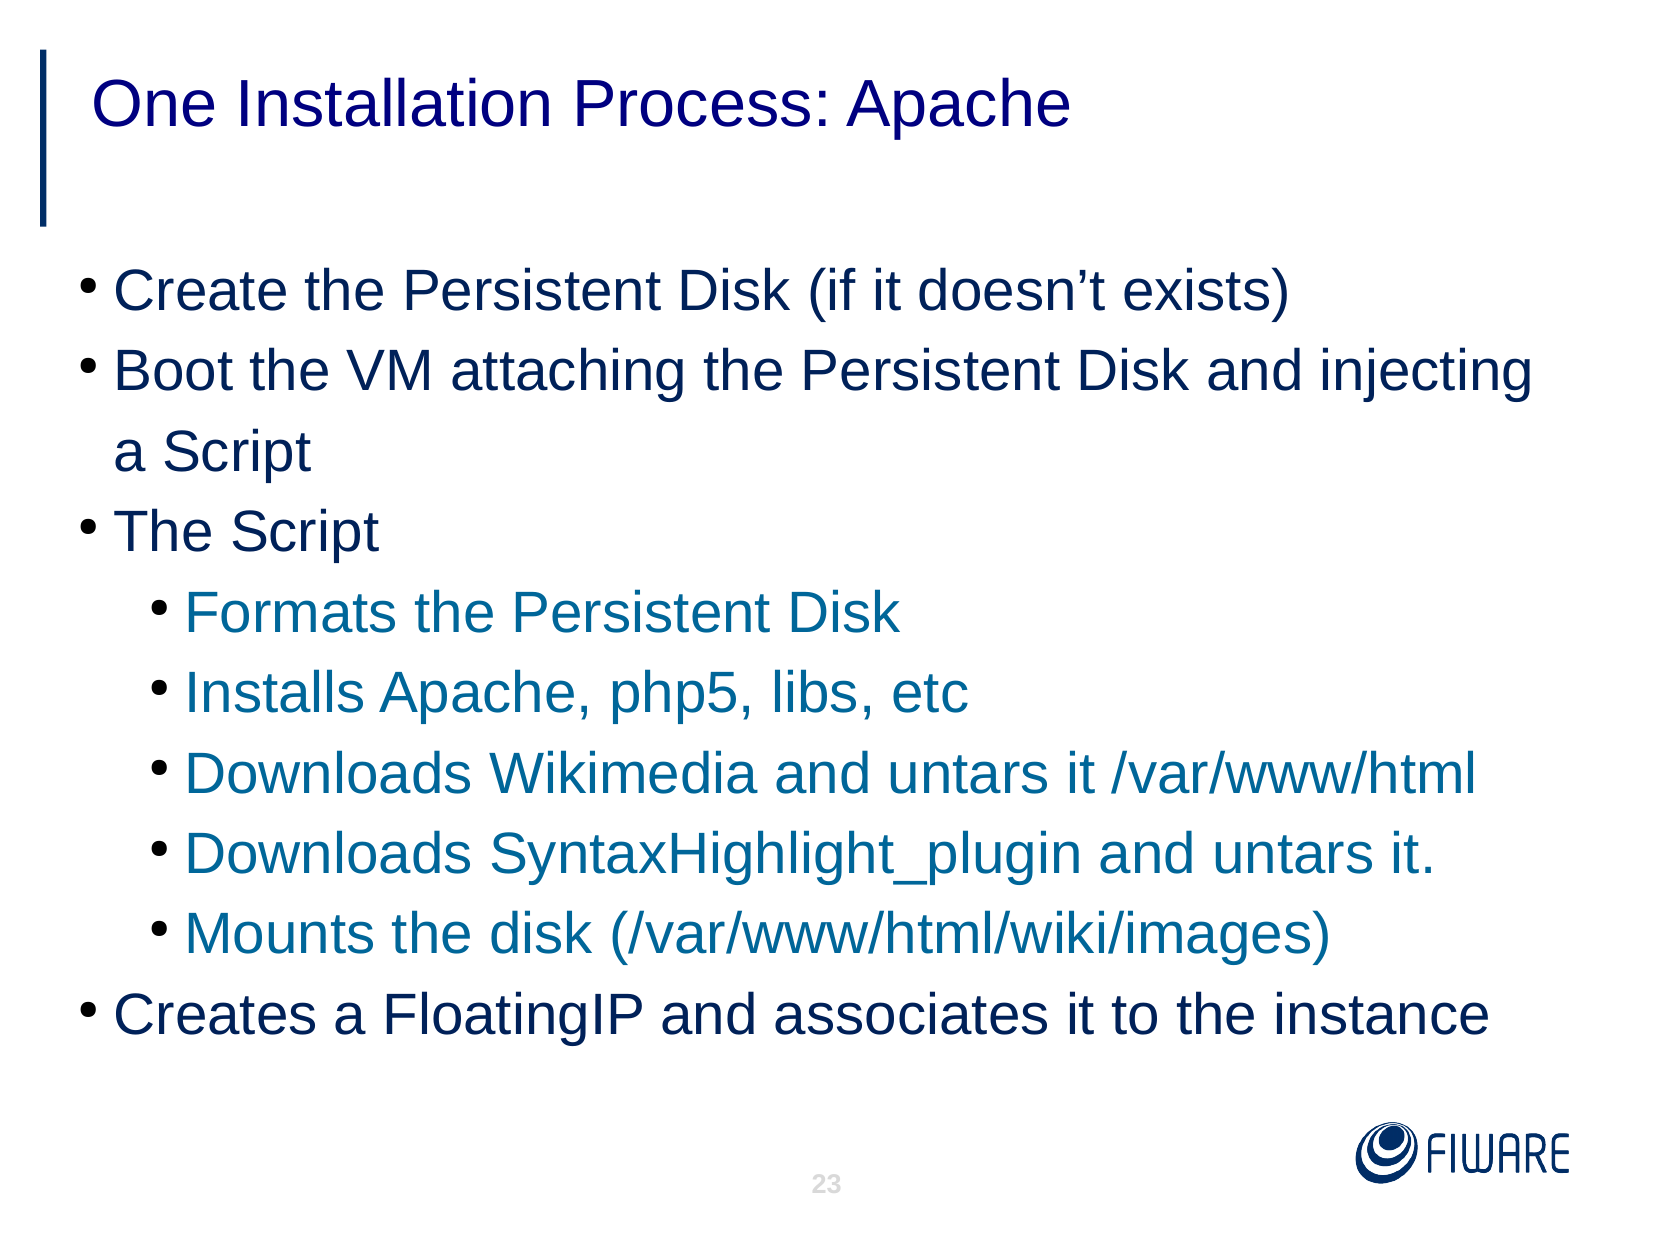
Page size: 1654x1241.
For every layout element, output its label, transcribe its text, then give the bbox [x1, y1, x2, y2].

title One Installation Process: Apache [76, 51, 1408, 196]
slide_number [733, 1149, 921, 1216]
picture [1351, 1116, 1575, 1188]
text_box Create the Persistent Disk (if it doesn’t exists) Boot the VM attaching the Persistent Disk and injecting a Script The Script Formats the Persistent Disk Installs Apache, php5, libs, etc Downloads Wikimedia and untars it /var/www/html Downloads SyntaxHighlight_plugin and untars it. Mounts the disk (/var/www/html/wiki/images) Creates a FloatingIP and associates it to the instance [63, 234, 1573, 1054]
